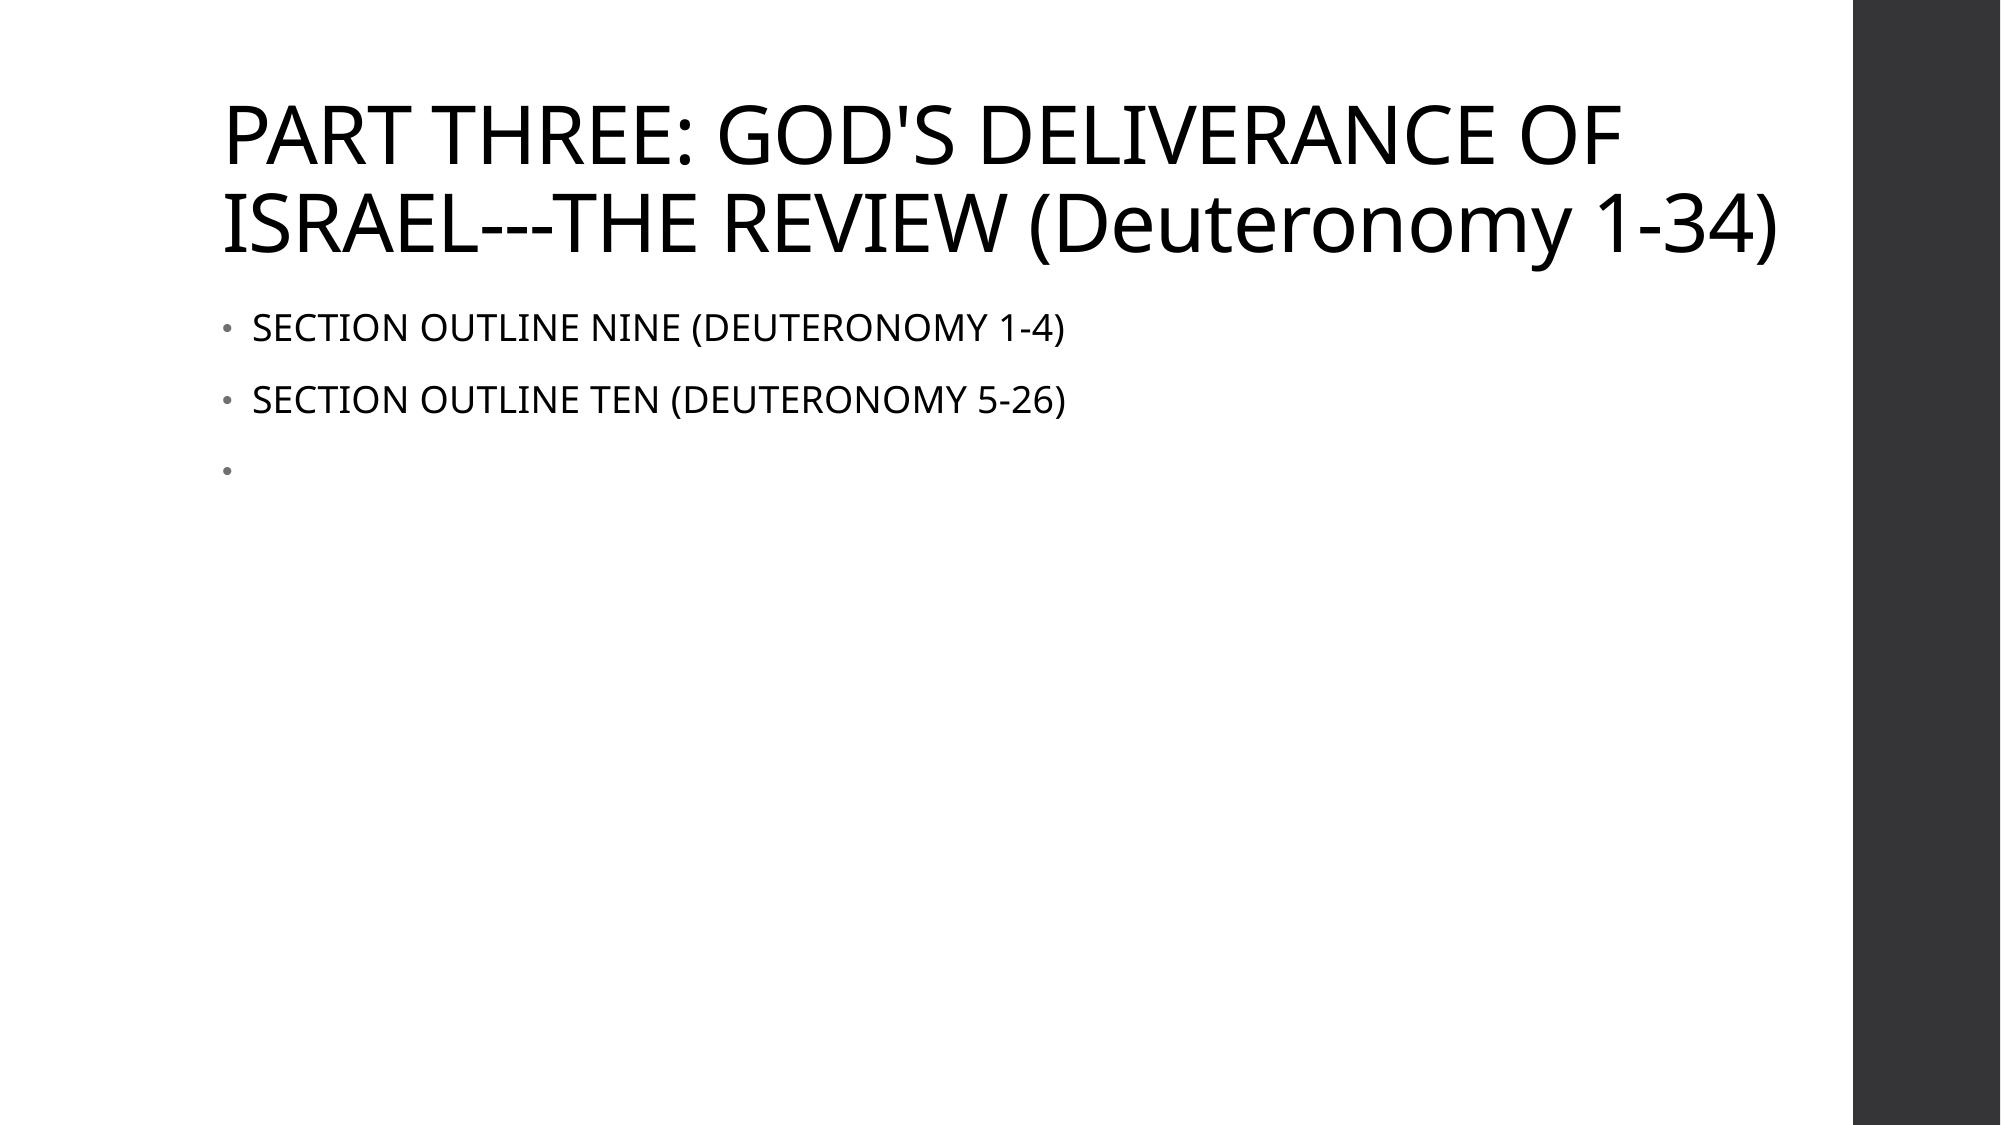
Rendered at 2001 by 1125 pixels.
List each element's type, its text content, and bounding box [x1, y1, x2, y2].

title PART THREE: GOD'S DELIVERANCE OF ISRAEL---THE REVIEW (Deuteronomy 1-34) [206, 60, 1797, 278]
list SECTION OUTLINE NINE (DEUTERONOMY 1-4) SECTION OUTLINE TEN (DEUTERONOMY 5-26) [206, 299, 1617, 1014]
